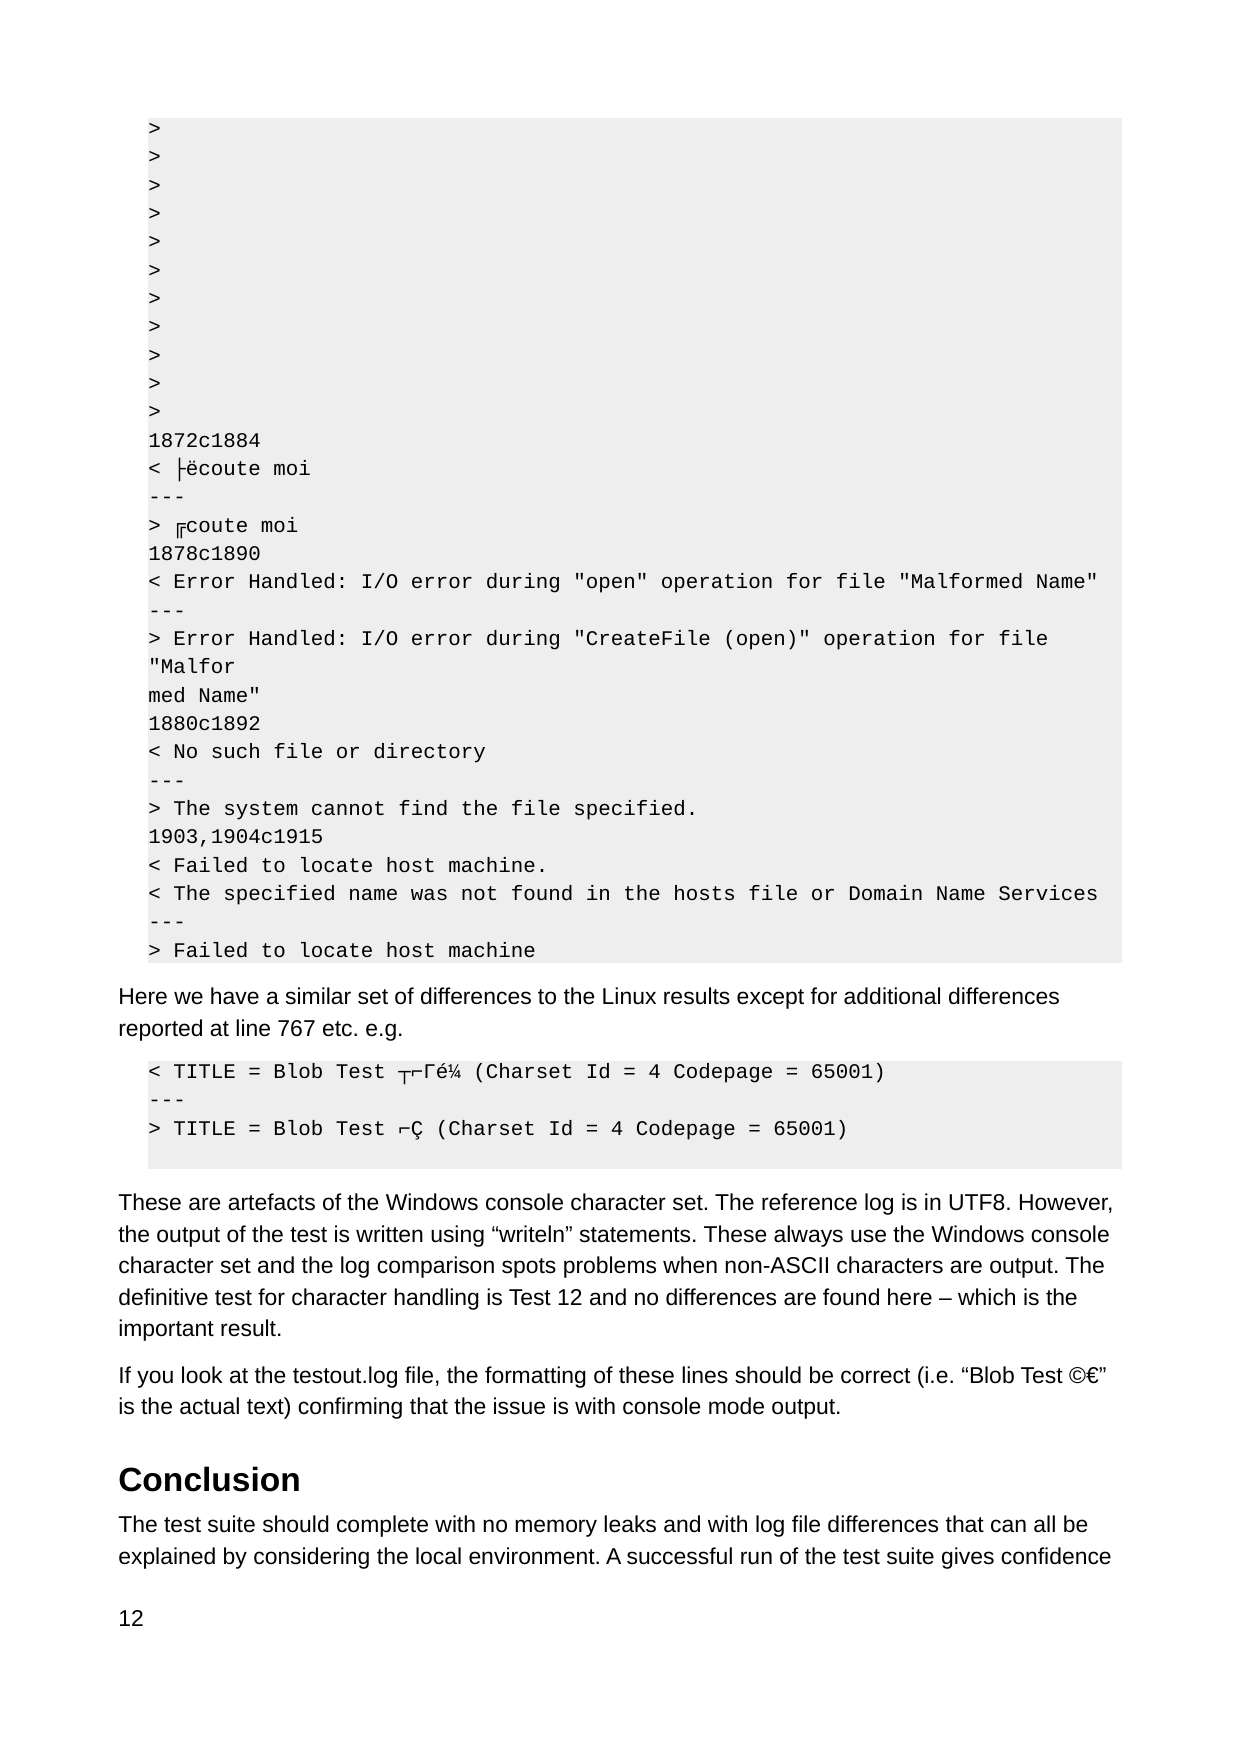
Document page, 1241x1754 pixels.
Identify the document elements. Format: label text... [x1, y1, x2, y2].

subtitle Conclusion [118, 1460, 1122, 1499]
text --- [148, 1089, 1122, 1113]
text > [148, 203, 1122, 227]
text The test suite should complete with no memory leaks and with log file differences that can all be explained by considering the local environment. A successful run of the test suite gives confidence [118, 1511, 1122, 1569]
text If you look at the testout.log file, the formatting of these lines should be correct (i.e. “Blob Test ©€” is the actual text) confirming that the issue is with console mode output. [118, 1362, 1122, 1419]
text 1878c1890 [148, 543, 1122, 567]
text < TITLE = Blob Test ┬⌐Γé¼ (Charset Id = 4 Codepage = 65001) [148, 1061, 1122, 1084]
text > [148, 118, 1122, 142]
text --- [148, 600, 1122, 623]
text med Name" [148, 685, 1122, 708]
text > [148, 175, 1122, 198]
text > ╔coute moi [148, 515, 1122, 538]
text > [148, 316, 1122, 340]
text --- [148, 911, 1122, 935]
text > [148, 401, 1122, 425]
text > [148, 345, 1122, 368]
text > [148, 288, 1122, 312]
text Here we have a similar set of differences to the Linux results except for additional differences reported at line 767 etc. e.g. [118, 983, 1122, 1041]
text --- [148, 486, 1122, 510]
text < ├ëcoute moi [148, 458, 1122, 482]
text 1903,1904c1915 [148, 826, 1122, 850]
text > [148, 146, 1122, 170]
text < The specified name was not found in the hosts file or Domain Name Services [148, 883, 1122, 907]
text > Error Handled: I/O error during "CreateFile (open)" operation for file "Malfor [148, 628, 1122, 680]
text > [148, 373, 1122, 397]
text > TITLE = Blob Test ⌐Ç (Charset Id = 4 Codepage = 65001) [148, 1117, 1122, 1141]
text 1872c1884 [148, 430, 1122, 453]
text < Error Handled: I/O error during "open" operation for file "Malformed Name" [148, 571, 1122, 595]
text --- [148, 770, 1122, 793]
text 1880c1892 [148, 713, 1122, 737]
text > Failed to locate host machine [148, 940, 1122, 963]
text > The system cannot find the file specified. [148, 798, 1122, 822]
text > [148, 260, 1122, 283]
text These are artefacts of the Windows console character set. The reference log is in UTF8. However, the output of the test is written using “writeln” statements. These always use the Windows console character set and the log comparison spots problems when non-ASCII characters are output. The definitive test for character handling is Test 12 and no differences are found here – which is the important result. [118, 1189, 1122, 1342]
text < Failed to locate host machine. [148, 855, 1122, 878]
text < No such file or directory [148, 741, 1122, 765]
text > [148, 231, 1122, 255]
